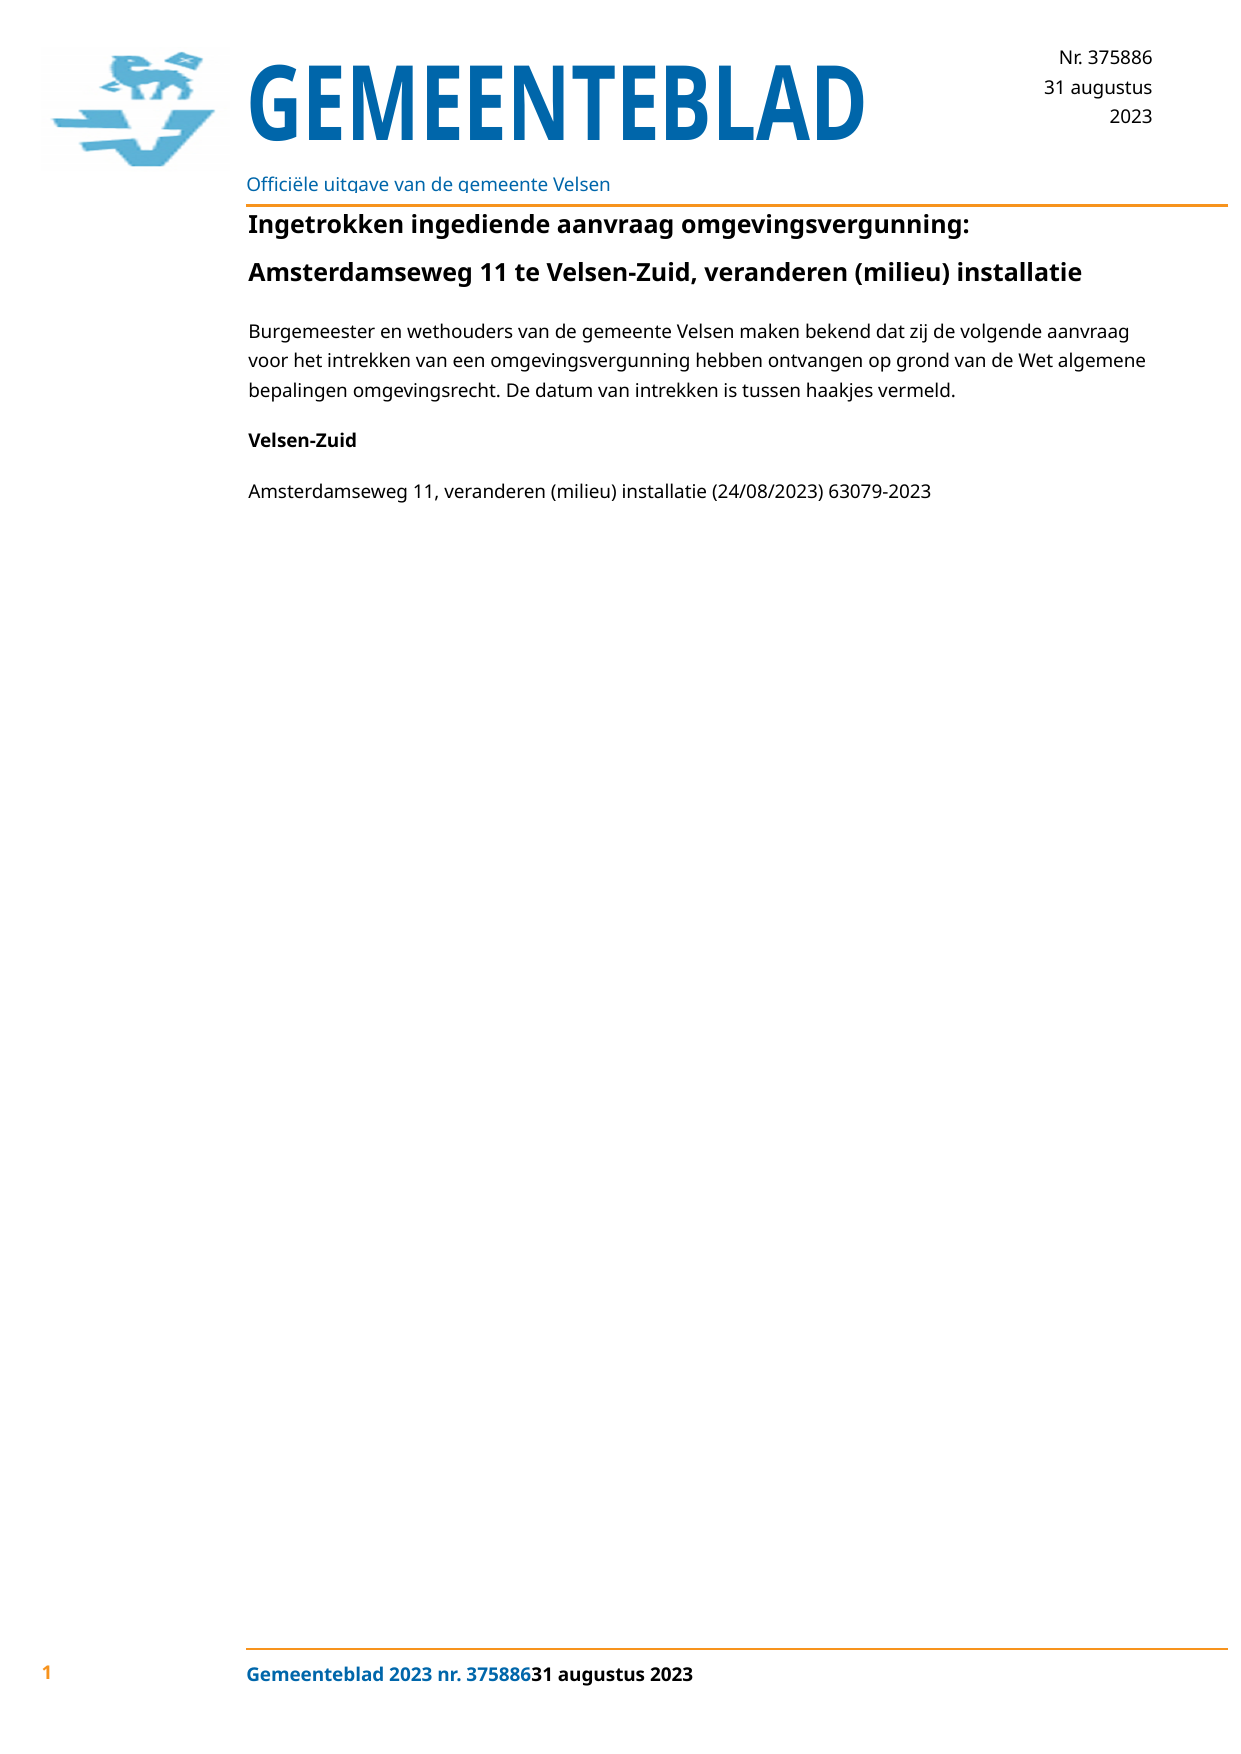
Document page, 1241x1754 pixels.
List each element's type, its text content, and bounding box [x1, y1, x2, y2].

picture [41, 47, 231, 172]
text Ingetrokken ingediende aanvraag omgevingsvergunning: Amsterdamseweg 11 te Velsen-Zuid, veranderen (milieu) installatie [248, 207, 1152, 288]
text Burgemeester en wethouders van de gemeente Velsen maken bekend dat zij de volgende aanvraag voor het intrekken van een omgevingsvergunning hebben ontvangen op grond van de Wet algemene bepalingen omgevingsrecht. De datum van intrekken is tussen haakjes vermeld. [248, 318, 1152, 403]
text Amsterdamseweg 11, veranderen (milieu) installatie (24/08/2023) 63079-2023 [248, 478, 1152, 504]
text Velsen-Zuid [248, 427, 1152, 453]
